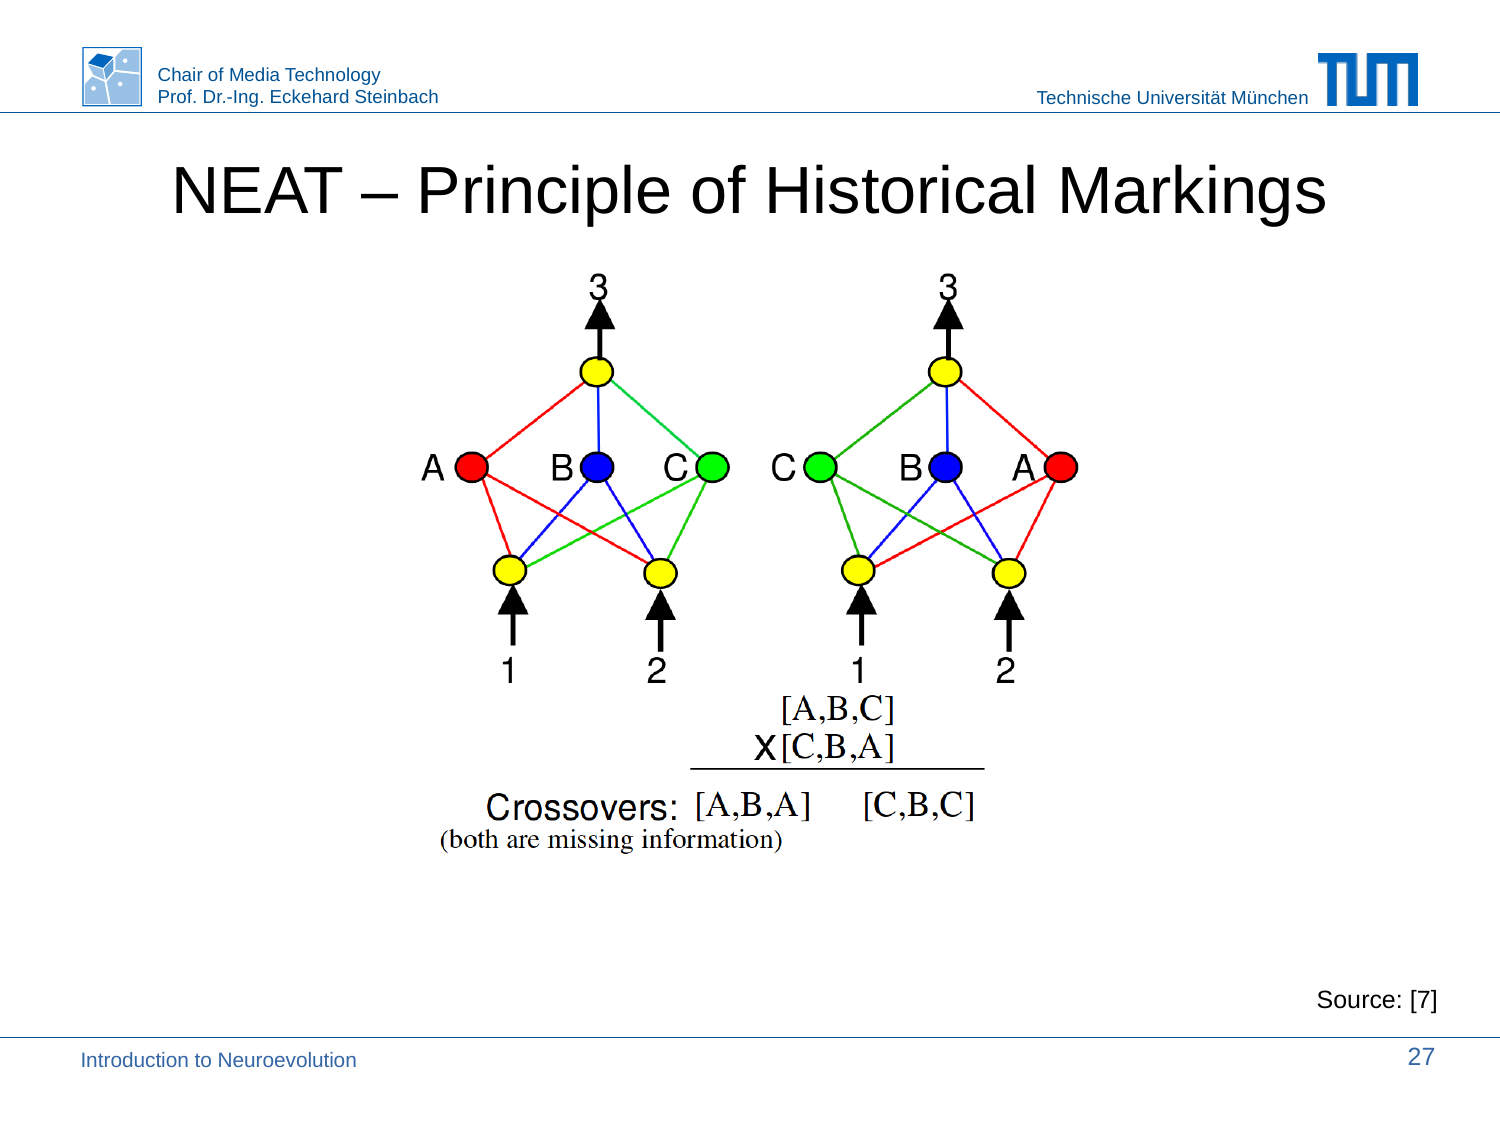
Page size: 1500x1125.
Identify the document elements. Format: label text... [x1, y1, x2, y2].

text_box Introduction to Neuroevolution [65, 1041, 406, 1081]
text_box Source: [7] [1301, 978, 1497, 1022]
text_box [1392, 1035, 1471, 1090]
title NEAT – Principle of Historical Markings [83, 139, 1417, 239]
picture [418, 270, 1079, 856]
picture [1318, 53, 1418, 106]
